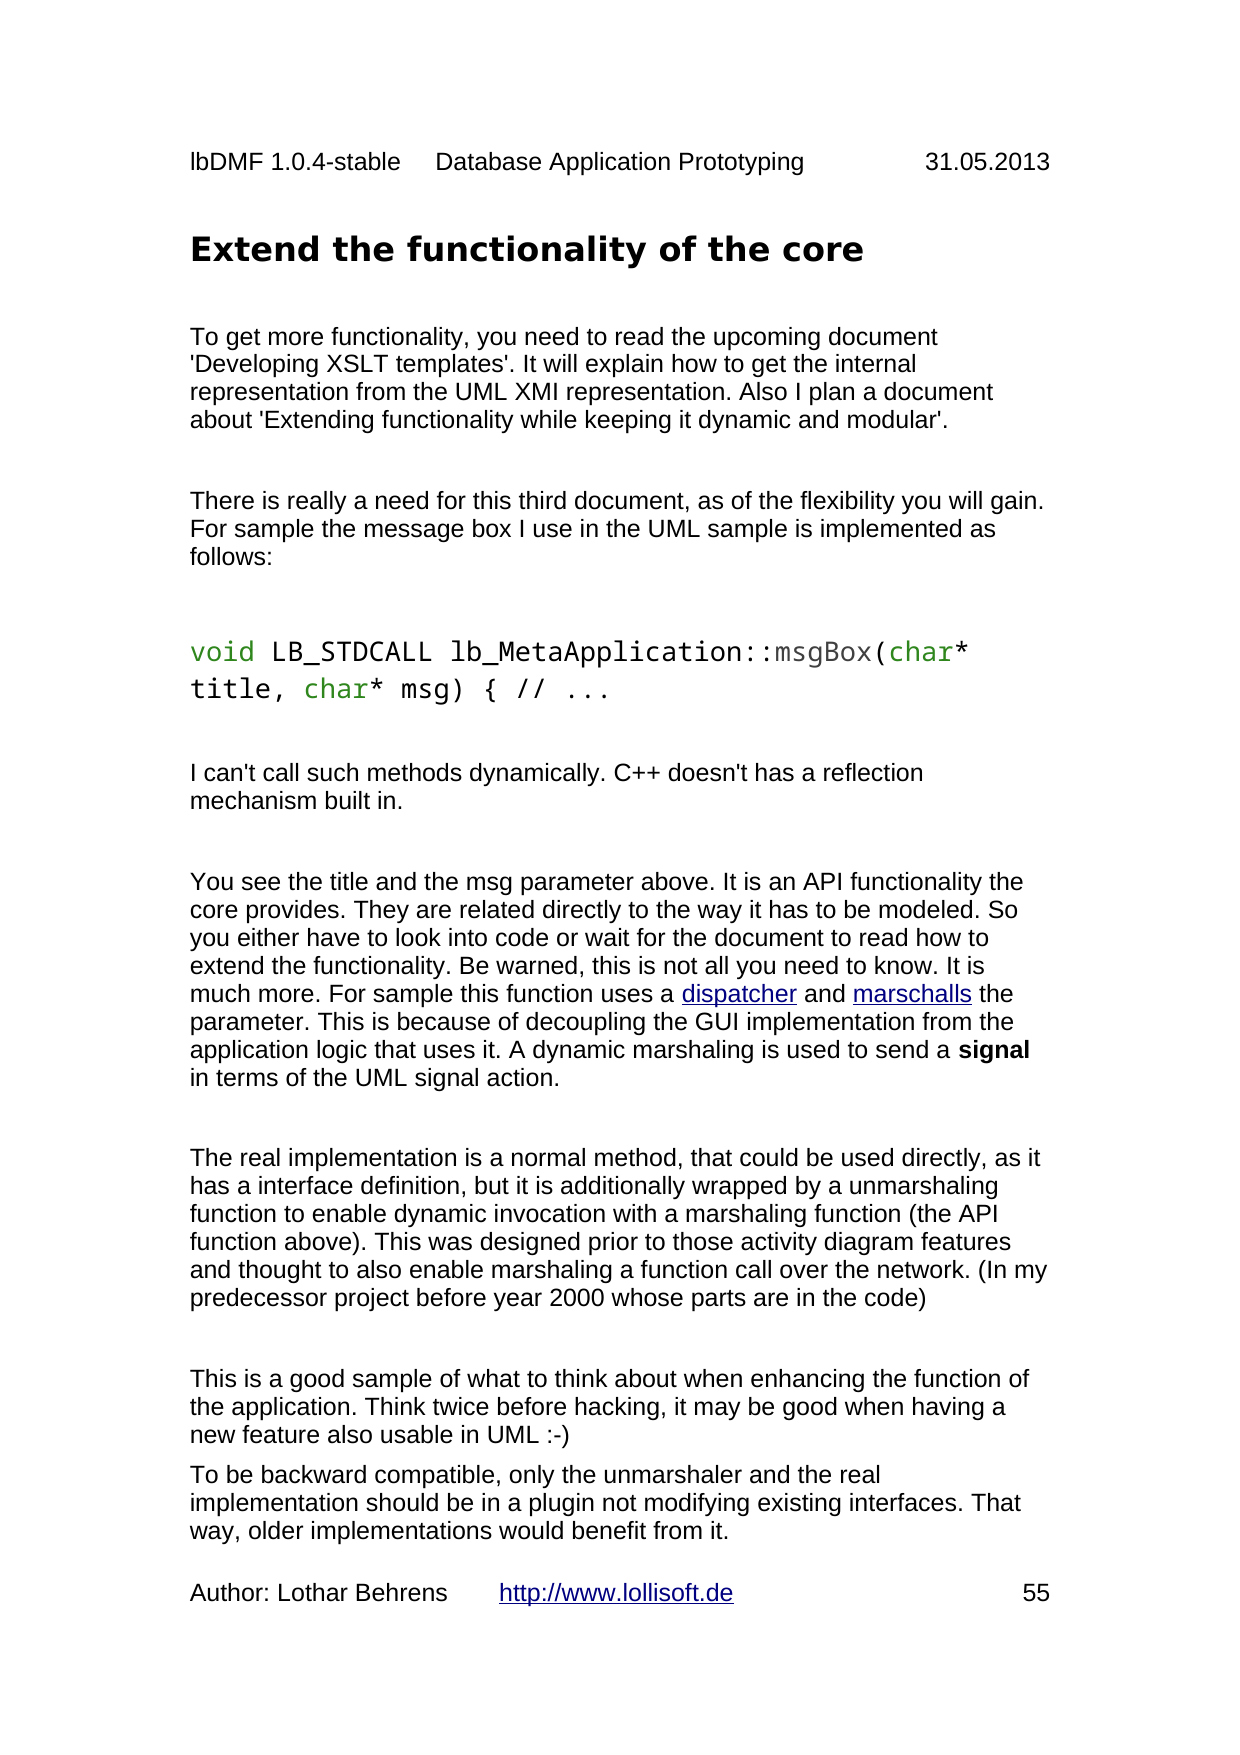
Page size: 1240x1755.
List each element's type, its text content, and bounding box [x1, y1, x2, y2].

text You see the title and the msg parameter above. It is an API functionality the core provides. They are related directly to the way it has to be modeled. So you either have to look into code or wait for the document to read how to extend the functionality. Be warned, this is not all you need to know. It is much more. For sample this function uses a dispatcher and marschalls the parameter. This is because of decoupling the GUI implementation from the application logic that uses it. A dynamic marshaling is used to send a signal in terms of the UML signal action. [189, 868, 1050, 1091]
text The real implementation is a normal method, that could be used directly, as it has a interface definition, but it is additionally wrapped by a unmarshaling function to enable dynamic invocation with a marshaling function (the API function above). This was designed prior to those activity diagram features and thought to also enable marshaling a function call over the network. (In my predecessor project before year 2000 whose parts are in the code) [189, 1144, 1050, 1312]
subtitle Extend the functionality of the core [189, 230, 1050, 269]
text void LB_STDCALL lb_MetaApplication::msgBox(char* title, char* msg) { // ... [189, 632, 1050, 706]
text I can't call such methods dynamically. C++ doesn't has a reflection mechanism built in. [189, 759, 1050, 815]
text This is a good sample of what to think about when enhancing the function of the application. Think twice before hacking, it may be good when having a new feature also usable in UML :-) [189, 1364, 1050, 1448]
text There is really a need for this third document, as of the flexibility you will gain. For sample the message box I use in the UML sample is implemented as follows: [189, 487, 1050, 571]
text To be backward compatible, only the unmarshaler and the real implementation should be in a plugin not modifying existing interfaces. That way, older implementations would benefit from it. [189, 1461, 1050, 1544]
text To get more functionality, you need to read the upcoming document 'Developing XSLT templates'. It will explain how to get the internal representation from the UML XMI representation. Also I plan a document about 'Extending functionality while keeping it dynamic and modular'. [189, 322, 1050, 434]
